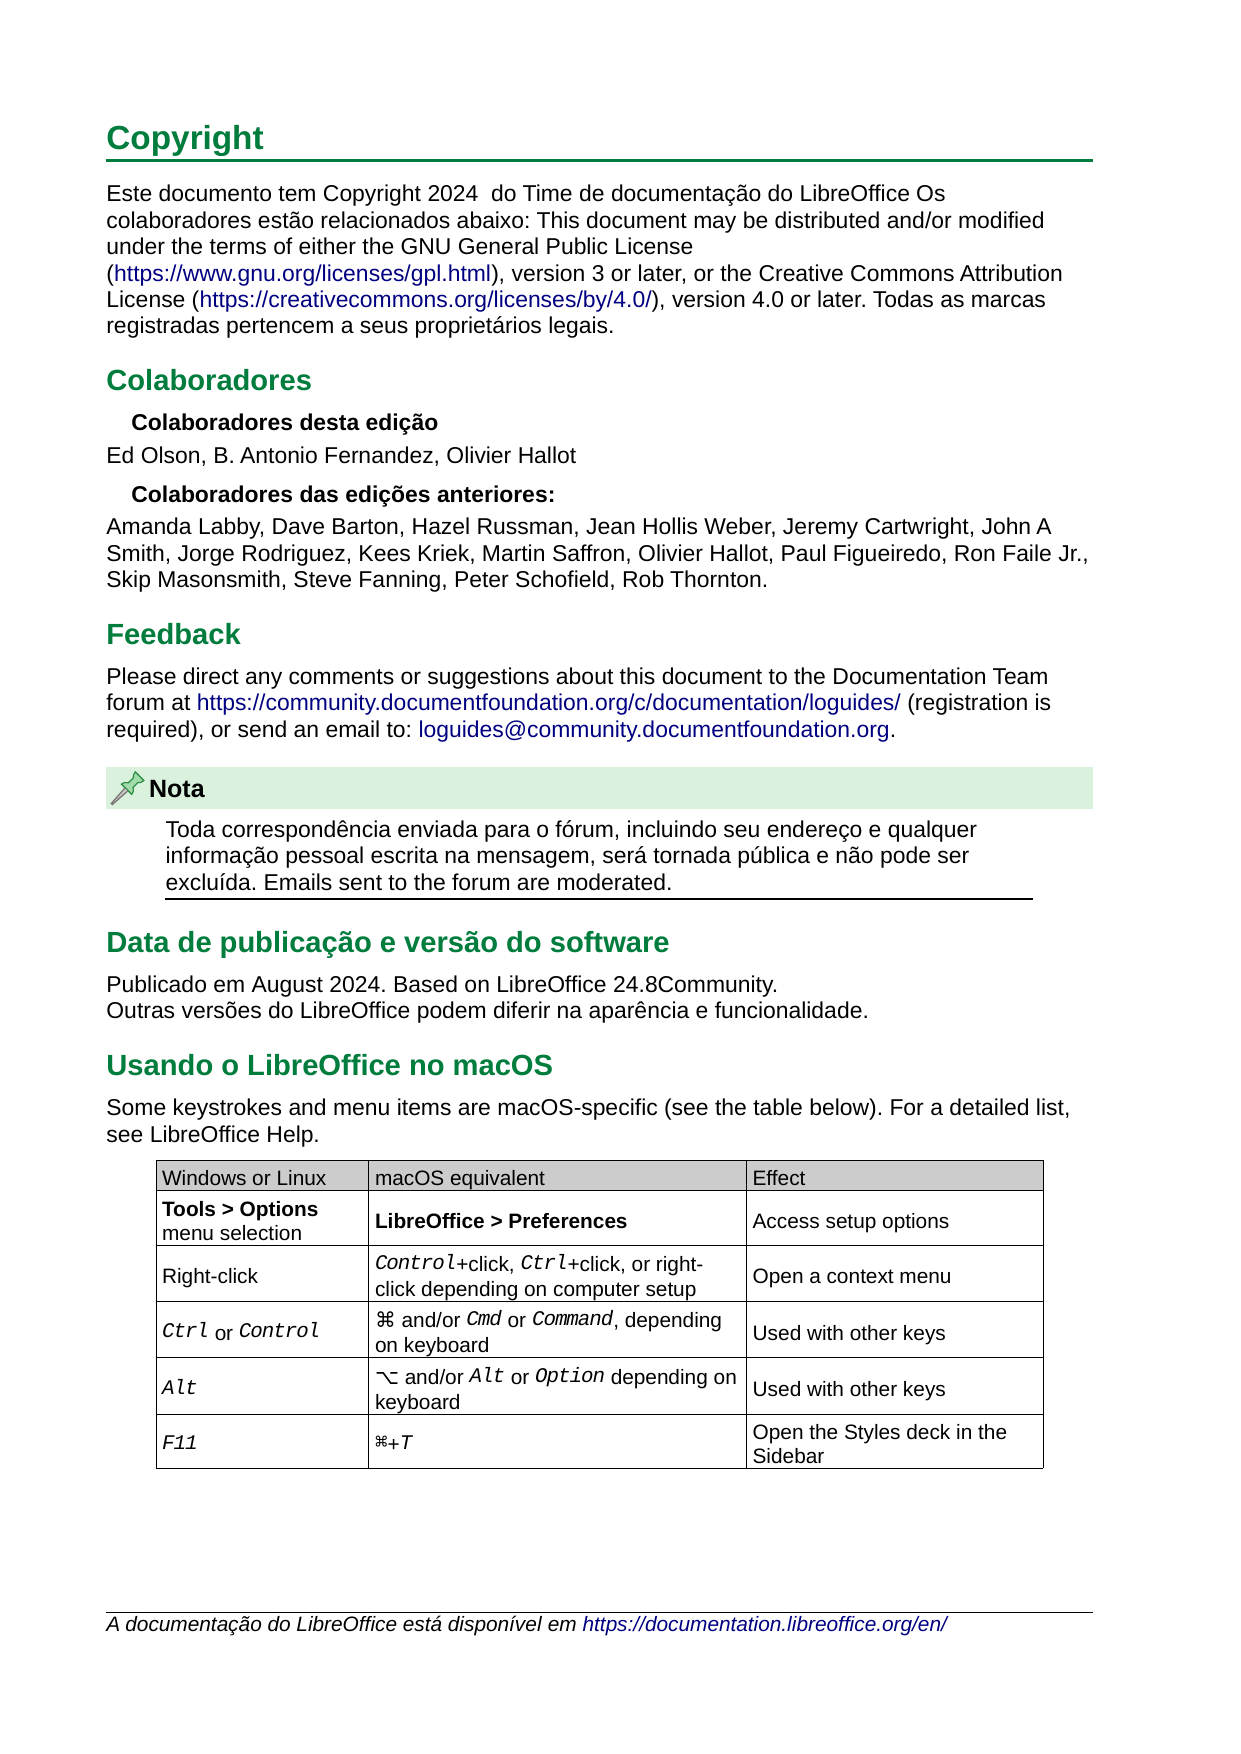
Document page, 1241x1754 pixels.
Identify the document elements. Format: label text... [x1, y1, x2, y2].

table_cell LibreOffice > Preferences [369, 1191, 746, 1244]
table_cell ⌥ and/or Alt or Option depending on keyboard [369, 1358, 746, 1413]
table_cell Open a context menu [747, 1246, 1043, 1301]
text Amanda Labby, Dave Barton, Hazel Russman, Jean Hollis Weber, Jeremy Cartwright, John A Smith, Jorge Rodriguez, Kees Kriek, Martin Saffron, Olivier Hallot, Paul Figueiredo, Ron Faile Jr., Skip Masonsmith, Steve Fanning, Peter Schofield, Rob Thornton. [106, 513, 1093, 592]
table_cell Used with other keys [747, 1358, 1043, 1413]
table_cell Control+click, Ctrl+click, or right-click depending on computer setup [369, 1246, 746, 1301]
text Please direct any comments or suggestions about this document to the Documentation Team forum at https://community.documentfoundation.org/c/documentation/loguides/ (registration is required), or send an email to: loguides@community.documentfoundation.org. [106, 663, 1093, 742]
subtitle Feedback [106, 617, 1093, 651]
subtitle Copyright [106, 118, 1093, 159]
text Toda correspondência enviada para o fórum, incluindo seu endereço e qualquer informação pessoal escrita na mensagem, será tornada pública e não pode ser excluída. Emails sent to the forum are moderated. [165, 816, 1033, 898]
table_cell Tools > Options menu selection [157, 1191, 368, 1244]
subtitle Data de publicação e versão do software [106, 925, 1093, 958]
subtitle Colaboradores [106, 363, 1093, 397]
text Colaboradores desta edição [131, 409, 1093, 436]
subtitle Nota [148, 767, 1093, 809]
subtitle Usando o LibreOffice no macOS [106, 1048, 1093, 1082]
table_cell Alt [157, 1358, 368, 1413]
table_cell F11 [157, 1415, 368, 1468]
text Publicado em Agosto de 2024. Based on LibreOffice 24.8Community. Outras versões do LibreOffice podem diferir na aparência e funcionalidade. [106, 971, 1093, 1023]
text Some keystrokes and menu items are macOS-specific (see the table below). For a detailed list, see LibreOffice Help. [106, 1094, 1093, 1147]
table_cell Ctrl or Control [157, 1302, 368, 1357]
table_cell ⌘ and/or Cmd or Command, depending on keyboard [369, 1302, 746, 1357]
table_cell Used with other keys [747, 1302, 1043, 1357]
table_header Windows or Linux [157, 1161, 368, 1190]
table_header Effect [747, 1161, 1043, 1190]
table_header macOS equivalent [369, 1161, 746, 1190]
text Este documento tem Copyright 2024 do Time de documentação do LibreOffice Os colaboradores estão relacionados abaixo: This document may be distributed and/or modified under the terms of either the GNU General Public License (https://www.gnu.org/licenses/gpl.html), version 3 or later, or the Creative Commons Attribution License (https://creativecommons.org/licenses/by/4.0/), version 4.0 or later. Todas as marcas registradas pertencem a seus proprietários legais. [106, 180, 1093, 338]
text Ed Olson, B. Antonio Fernandez, Olivier Hallot [106, 442, 1093, 468]
table_cell Right-click [157, 1246, 368, 1301]
table_cell ⌘+T [369, 1415, 746, 1468]
text Colaboradores das edições anteriores: [131, 481, 1093, 507]
table_cell Open the Styles deck in the Sidebar [747, 1415, 1043, 1468]
table_cell Access setup options [747, 1191, 1043, 1244]
